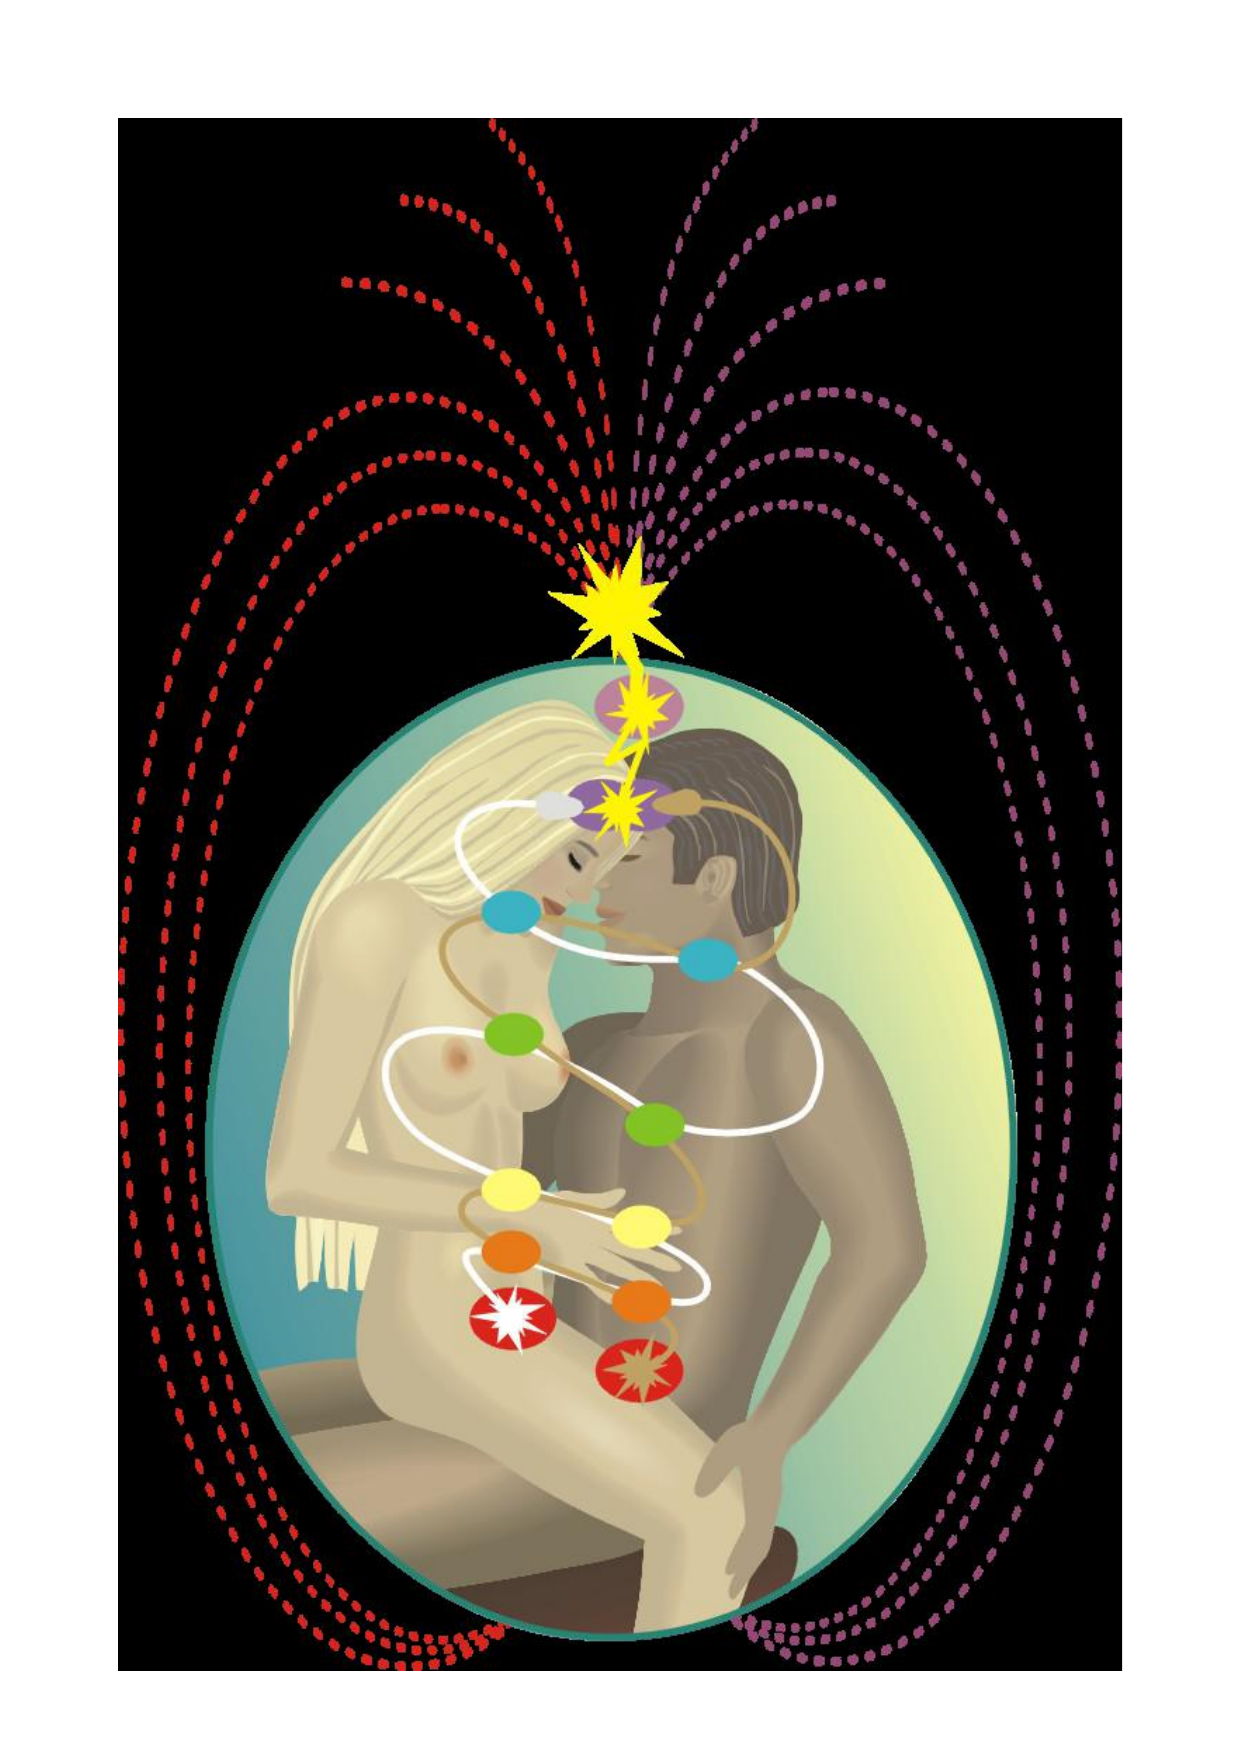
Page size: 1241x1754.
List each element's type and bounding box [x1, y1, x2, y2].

picture [118, 118, 1123, 1671]
